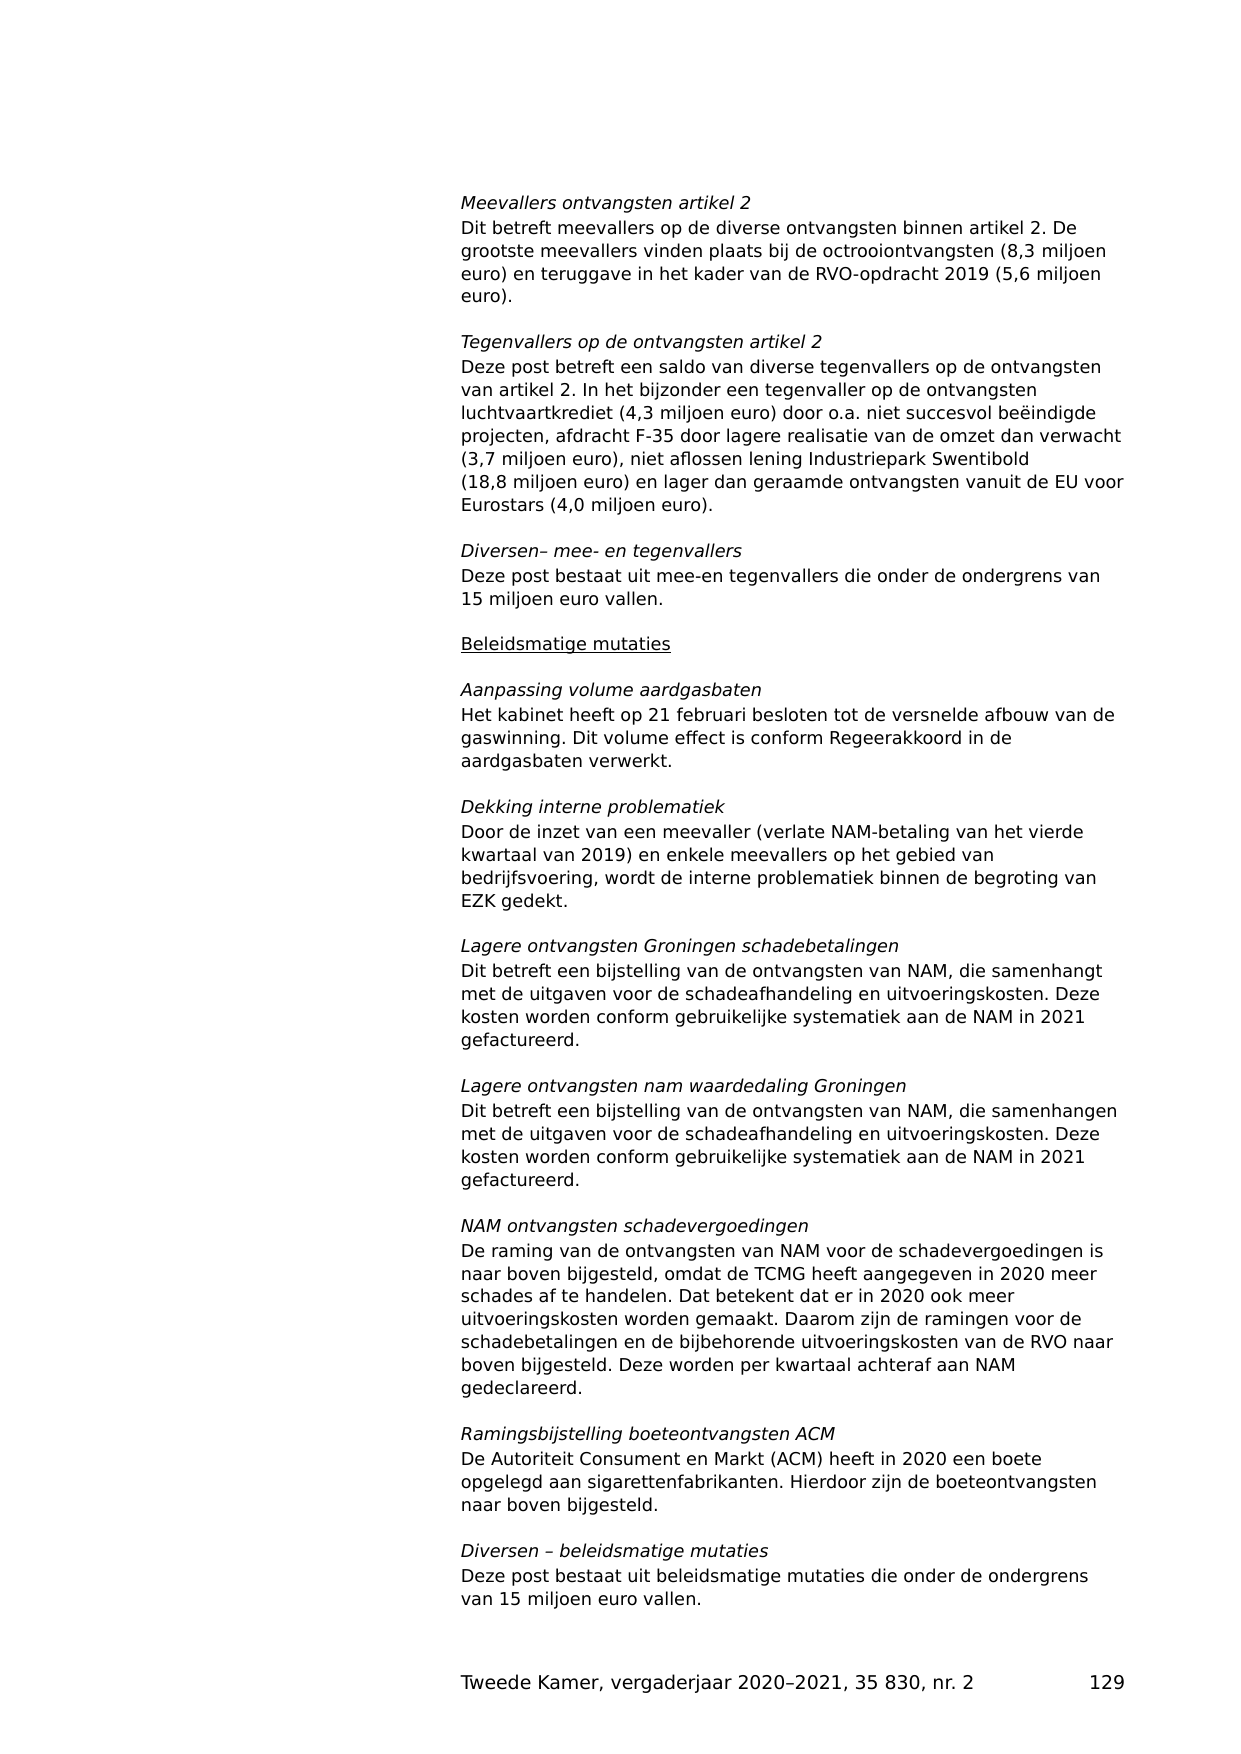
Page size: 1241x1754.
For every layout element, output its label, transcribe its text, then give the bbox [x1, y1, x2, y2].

text Ramingsbijstelling boeteontvangsten ACM [461, 1422, 1125, 1445]
text Dit betreft een bijstelling van de ontvangsten van NAM, die samenhangen met de uitgaven voor de schadeafhandeling en uitvoeringskosten. Deze kosten worden conform gebruikelijke systematiek aan de NAM in 2021 gefactureerd. [461, 1099, 1125, 1191]
text Tegenvallers op de ontvangsten artikel 2 [461, 330, 1125, 353]
text Diversen – beleidsmatige mutaties [461, 1539, 1125, 1562]
text Deze post bestaat uit beleidsmatige mutaties die onder de ondergrens van 15 miljoen euro vallen. [461, 1564, 1125, 1609]
text Aanpassing volume aardgasbaten [461, 678, 1125, 701]
text Beleidsmatige mutaties [461, 632, 1125, 655]
text NAM ontvangsten schadevergoedingen [461, 1214, 1125, 1237]
text Deze post betreft een saldo van diverse tegenvallers op de ontvangsten van artikel 2. In het bijzonder een tegenvaller op de ontvangsten luchtvaartkrediet (4,3 miljoen euro) door o.a. niet succesvol beëindigde projecten, afdracht F-35 door lagere realisatie van de omzet dan verwacht (3,7 miljoen euro), niet aflossen lening Industriepark Swentibold (18,8 miljoen euro) en lager dan geraamde ontvangsten vanuit de EU voor Eurostars (4,0 miljoen euro). [461, 355, 1125, 516]
text Door de inzet van een meevaller (verlate NAM-betaling van het vierde kwartaal van 2019) en enkele meevallers op het gebied van bedrijfsvoering, wordt de interne problematiek binnen de begroting van EZK gedekt. [461, 820, 1125, 912]
text De Autoriteit Consument en Markt (ACM) heeft in 2020 een boete opgelegd aan sigarettenfabrikanten. Hierdoor zijn de boeteontvangsten naar boven bijgesteld. [461, 1447, 1125, 1516]
text Dit betreft een bijstelling van de ontvangsten van NAM, die samenhangt met de uitgaven voor de schadeafhandeling en uitvoeringskosten. Deze kosten worden conform gebruikelijke systematiek aan de NAM in 2021 gefactureerd. [461, 959, 1125, 1051]
text Deze post bestaat uit mee-en tegenvallers die onder de ondergrens van 15 miljoen euro vallen. [461, 564, 1125, 609]
text Meevallers ontvangsten artikel 2 [461, 191, 1125, 214]
text Het kabinet heeft op 21 februari besloten tot de versnelde afbouw van de gaswinning. Dit volume effect is conform Regeerakkoord in de aardgasbaten verwerkt. [461, 703, 1125, 772]
text Lagere ontvangsten nam waardedaling Groningen [461, 1074, 1125, 1097]
text Diversen– mee- en tegenvallers [461, 539, 1125, 562]
text De raming van de ontvangsten van NAM voor de schadevergoedingen is naar boven bijgesteld, omdat de TCMG heeft aangegeven in 2020 meer schades af te handelen. Dat betekent dat er in 2020 ook meer uitvoeringskosten worden gemaakt. Daarom zijn de ramingen voor de schadebetalingen en de bijbehorende uitvoeringskosten van de RVO naar boven bijgesteld. Deze worden per kwartaal achteraf aan NAM gedeclareerd. [461, 1239, 1125, 1399]
text Dit betreft meevallers op de diverse ontvangsten binnen artikel 2. De grootste meevallers vinden plaats bij de octrooiontvangsten (8,3 miljoen euro) en teruggave in het kader van de RVO-opdracht 2019 (5,6 miljoen euro). [461, 216, 1125, 307]
text Lagere ontvangsten Groningen schadebetalingen [461, 934, 1125, 957]
text Dekking interne problematiek [461, 795, 1125, 818]
